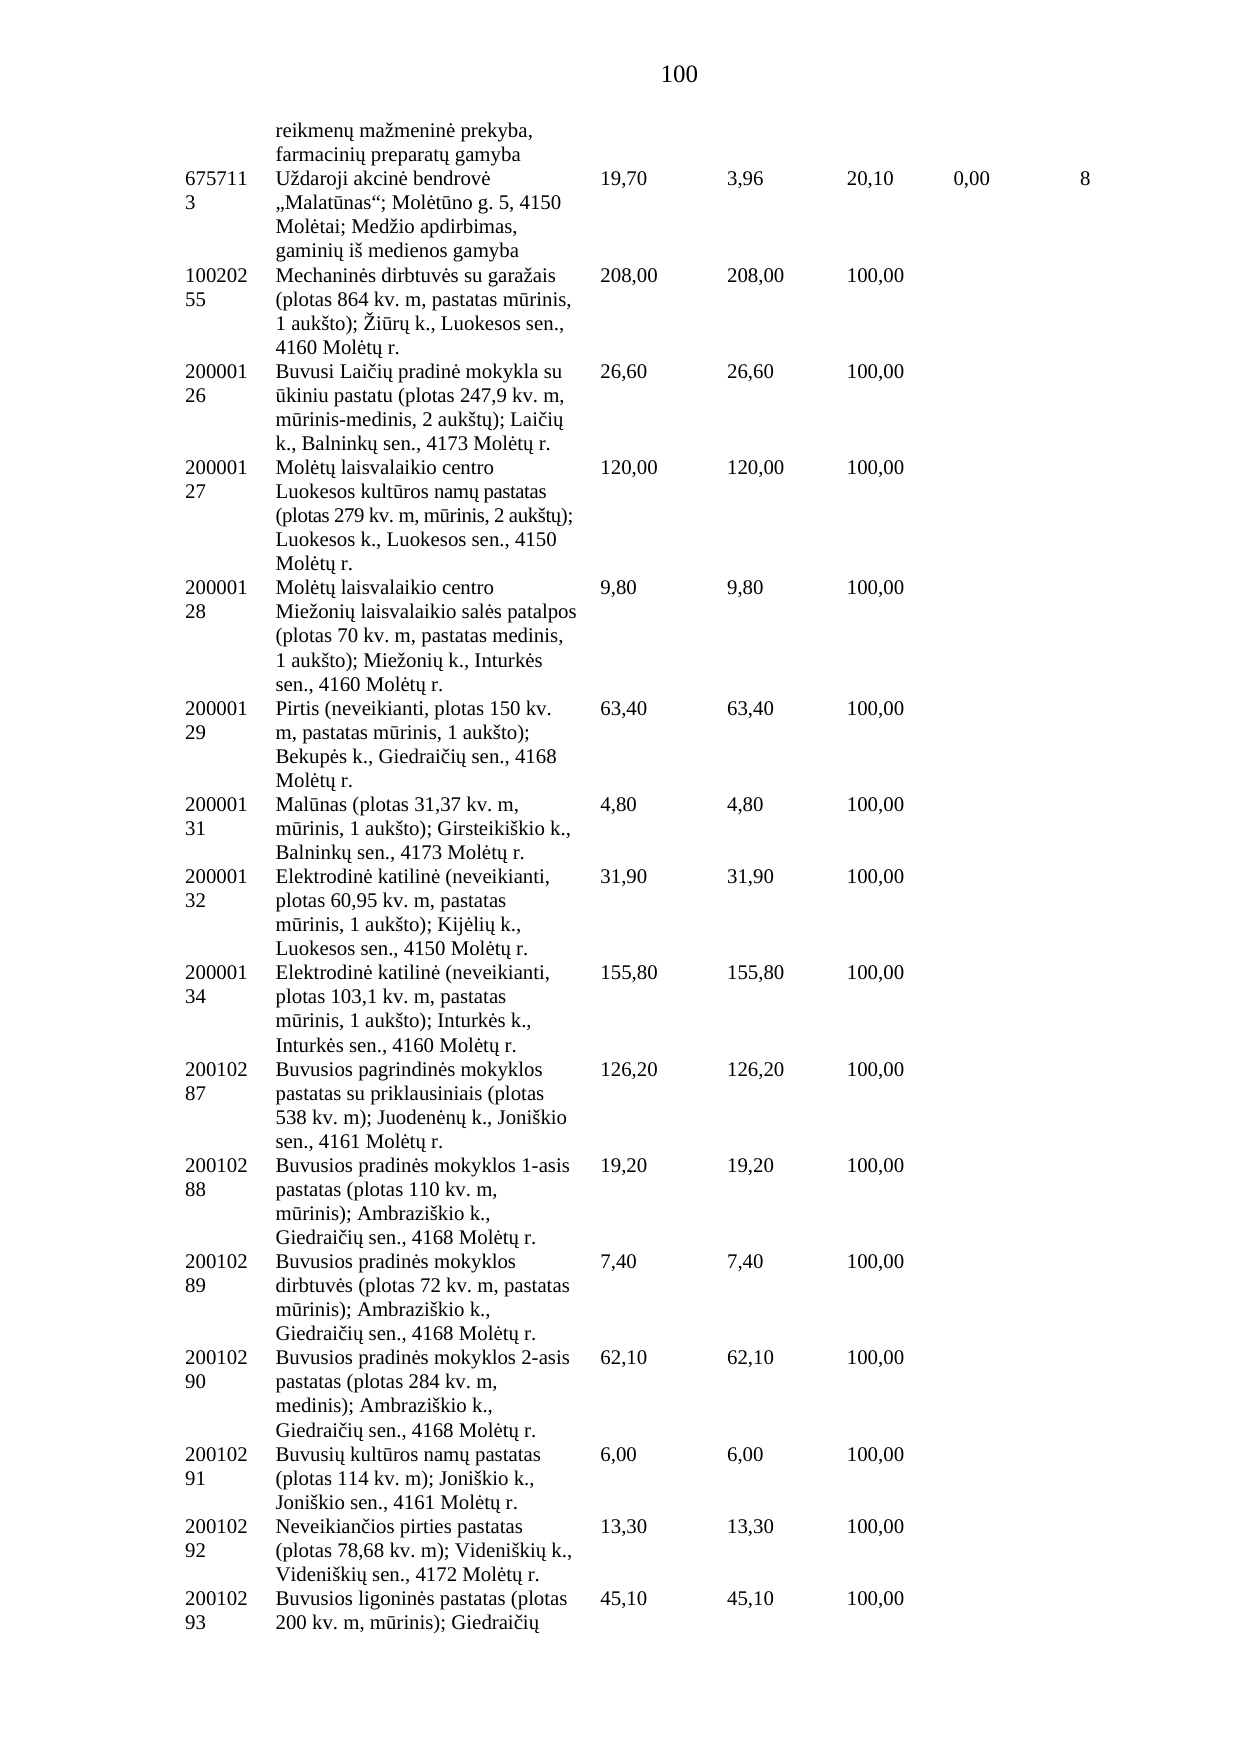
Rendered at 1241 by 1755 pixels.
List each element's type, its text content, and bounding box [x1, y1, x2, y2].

table_cell 20010289 [174, 1249, 264, 1345]
table_cell 208,00 [716, 263, 835, 359]
table_cell 6757113 [174, 166, 264, 262]
table_cell [1069, 1153, 1177, 1249]
table_cell 100,00 [835, 1057, 942, 1153]
table_cell 62,10 [716, 1345, 835, 1442]
table_cell 45,10 [716, 1586, 835, 1634]
table_cell 8 [1069, 166, 1177, 262]
table_cell 19,20 [589, 1153, 716, 1249]
table_cell Elektrodinė katilinė (neveikianti, plotas 60,95 kv. m, pastatas mūrinis, 1 aukšto); Kijėlių k., Luokesos sen., 4150 Molėtų r. [264, 864, 589, 960]
table_cell [1069, 1586, 1177, 1634]
table_cell 6,00 [589, 1442, 716, 1514]
table_cell Elektrodinė katilinė (neveikianti, plotas 103,1 kv. m, pastatas mūrinis, 1 aukšto); Inturkės k., Inturkės sen., 4160 Molėtų r. [264, 960, 589, 1057]
table_cell [1069, 1514, 1177, 1586]
table_cell 7,40 [716, 1249, 835, 1345]
table_cell Molėtų laisvalaikio centro Luokesos kultūros namų pastatas (plotas 279 kv. m, mūrinis, 2 aukštų); Luokesos k., Luokesos sen., 4150 Molėtų r. [264, 455, 589, 575]
table_cell 20010288 [174, 1153, 264, 1249]
table_cell [716, 118, 835, 166]
table_cell 20000128 [174, 575, 264, 696]
table_cell 100,00 [835, 1442, 942, 1514]
table_cell Pirtis (neveikianti, plotas 150 kv. m, pastatas mūrinis, 1 aukšto); Bekupės k., Giedraičių sen., 4168 Molėtų r. [264, 696, 589, 792]
table_cell [942, 359, 1069, 455]
table_cell 4,80 [589, 792, 716, 864]
table_cell [835, 118, 942, 166]
table_cell [942, 455, 1069, 575]
table_cell 3,96 [716, 166, 835, 262]
table_cell [942, 263, 1069, 359]
table_cell [174, 118, 264, 166]
table_cell [942, 792, 1069, 864]
table_cell 100,00 [835, 455, 942, 575]
table_cell Buvusių kultūros namų pastatas (plotas 114 kv. m); Joniškio k., Joniškio sen., 4161 Molėtų r. [264, 1442, 589, 1514]
table_cell Neveikiančios pirties pastatas (plotas 78,68 kv. m); Videniškių k., Videniškių sen., 4172 Molėtų r. [264, 1514, 589, 1586]
table_cell [1069, 263, 1177, 359]
table_cell 100,00 [835, 1586, 942, 1634]
table_cell Buvusios pradinės mokyklos dirbtuvės (plotas 72 kv. m, pastatas mūrinis); Ambraziškio k., Giedraičių sen., 4168 Molėtų r. [264, 1249, 589, 1345]
table_cell [1069, 696, 1177, 792]
table_cell 20010287 [174, 1057, 264, 1153]
table_cell 31,90 [589, 864, 716, 960]
table_cell 26,60 [589, 359, 716, 455]
table_cell [942, 1345, 1069, 1442]
table_cell 100,00 [835, 575, 942, 696]
table_cell [1069, 1249, 1177, 1345]
table_cell [942, 118, 1069, 166]
table_cell 31,90 [716, 864, 835, 960]
table_cell [942, 864, 1069, 960]
table_cell [942, 1442, 1069, 1514]
table_cell 20000126 [174, 359, 264, 455]
table_cell 120,00 [589, 455, 716, 575]
table_cell [1069, 1345, 1177, 1442]
table_cell 100,00 [835, 864, 942, 960]
table_cell 45,10 [589, 1586, 716, 1634]
table_cell [942, 1514, 1069, 1586]
table_cell 155,80 [589, 960, 716, 1057]
table_cell 126,20 [716, 1057, 835, 1153]
table_cell Malūnas (plotas 31,37 kv. m, mūrinis, 1 aukšto); Girsteikiškio k., Balninkų sen., 4173 Molėtų r. [264, 792, 589, 864]
table_cell 20000131 [174, 792, 264, 864]
table_cell [942, 696, 1069, 792]
table_cell 20000129 [174, 696, 264, 792]
table_cell [942, 960, 1069, 1057]
table_cell [1069, 118, 1177, 166]
table_cell 62,10 [589, 1345, 716, 1442]
table_cell 63,40 [716, 696, 835, 792]
table_cell Buvusios pradinės mokyklos 1-asis pastatas (plotas 110 kv. m, mūrinis); Ambraziškio k., Giedraičių sen., 4168 Molėtų r. [264, 1153, 589, 1249]
table_cell 100,00 [835, 792, 942, 864]
table_cell 100,00 [835, 1514, 942, 1586]
table_cell 120,00 [716, 455, 835, 575]
table_cell 20000132 [174, 864, 264, 960]
table_cell 20000134 [174, 960, 264, 1057]
table_cell 126,20 [589, 1057, 716, 1153]
table_cell reikmenų mažmeninė prekyba, farmacinių preparatų gamyba [264, 118, 589, 166]
table_cell 6,00 [716, 1442, 835, 1514]
table_cell Buvusios pradinės mokyklos 2-asis pastatas (plotas 284 kv. m, medinis); Ambraziškio k., Giedraičių sen., 4168 Molėtų r. [264, 1345, 589, 1442]
table_cell [1069, 1057, 1177, 1153]
table_cell 19,70 [589, 166, 716, 262]
table_cell [1069, 960, 1177, 1057]
table_cell 9,80 [716, 575, 835, 696]
table_cell [942, 1249, 1069, 1345]
table_cell 63,40 [589, 696, 716, 792]
table_cell 7,40 [589, 1249, 716, 1345]
table_cell 0,00 [942, 166, 1069, 262]
table_cell [1069, 359, 1177, 455]
table_cell 4,80 [716, 792, 835, 864]
table_cell [1069, 455, 1177, 575]
table_cell 20000127 [174, 455, 264, 575]
table_cell [942, 575, 1069, 696]
table_cell 20010292 [174, 1514, 264, 1586]
table_cell Buvusios pagrindinės mokyklos pastatas su priklausiniais (plotas 538 kv. m); Juodenėnų k., Joniškio sen., 4161 Molėtų r. [264, 1057, 589, 1153]
table_cell [1069, 1442, 1177, 1514]
table_cell 20010293 [174, 1586, 264, 1634]
table_cell [942, 1153, 1069, 1249]
table_cell 13,30 [716, 1514, 835, 1586]
table_cell 208,00 [589, 263, 716, 359]
table_cell Molėtų laisvalaikio centro Miežonių laisvalaikio salės patalpos (plotas 70 kv. m, pastatas medinis, 1 aukšto); Miežonių k., Inturkės sen., 4160 Molėtų r. [264, 575, 589, 696]
table_cell 100,00 [835, 960, 942, 1057]
table_cell [942, 1057, 1069, 1153]
table_cell Mechaninės dirbtuvės su garažais (plotas 864 kv. m, pastatas mūrinis, 1 aukšto); Žiūrų k., Luokesos sen., 4160 Molėtų r. [264, 263, 589, 359]
table_cell 20,10 [835, 166, 942, 262]
table_cell 26,60 [716, 359, 835, 455]
table_cell 10020255 [174, 263, 264, 359]
table_cell [1069, 792, 1177, 864]
table_cell 100,00 [835, 1249, 942, 1345]
table_cell 100,00 [835, 1153, 942, 1249]
table_cell 100,00 [835, 359, 942, 455]
table_cell [942, 1586, 1069, 1634]
table_cell 9,80 [589, 575, 716, 696]
table_cell Buvusios ligoninės pastatas (plotas 200 kv. m, mūrinis); Giedraičių [264, 1586, 589, 1634]
table_cell 100,00 [835, 1345, 942, 1442]
table_cell 100,00 [835, 696, 942, 792]
table_cell 100,00 [835, 263, 942, 359]
table_cell 20010291 [174, 1442, 264, 1514]
table_cell 20010290 [174, 1345, 264, 1442]
table_cell Buvusi Laičių pradinė mokykla su ūkiniu pastatu (plotas 247,9 kv. m, mūrinis-medinis, 2 aukštų); Laičių k., Balninkų sen., 4173 Molėtų r. [264, 359, 589, 455]
table_cell [589, 118, 716, 166]
table_cell 13,30 [589, 1514, 716, 1586]
table_cell 155,80 [716, 960, 835, 1057]
table_cell [1069, 575, 1177, 696]
table_cell Uždaroji akcinė bendrovė „Malatūnas“; Molėtūno g. 5, 4150 Molėtai; Medžio apdirbimas, gaminių iš medienos gamyba [264, 166, 589, 262]
table_cell 19,20 [716, 1153, 835, 1249]
table_cell [1069, 864, 1177, 960]
